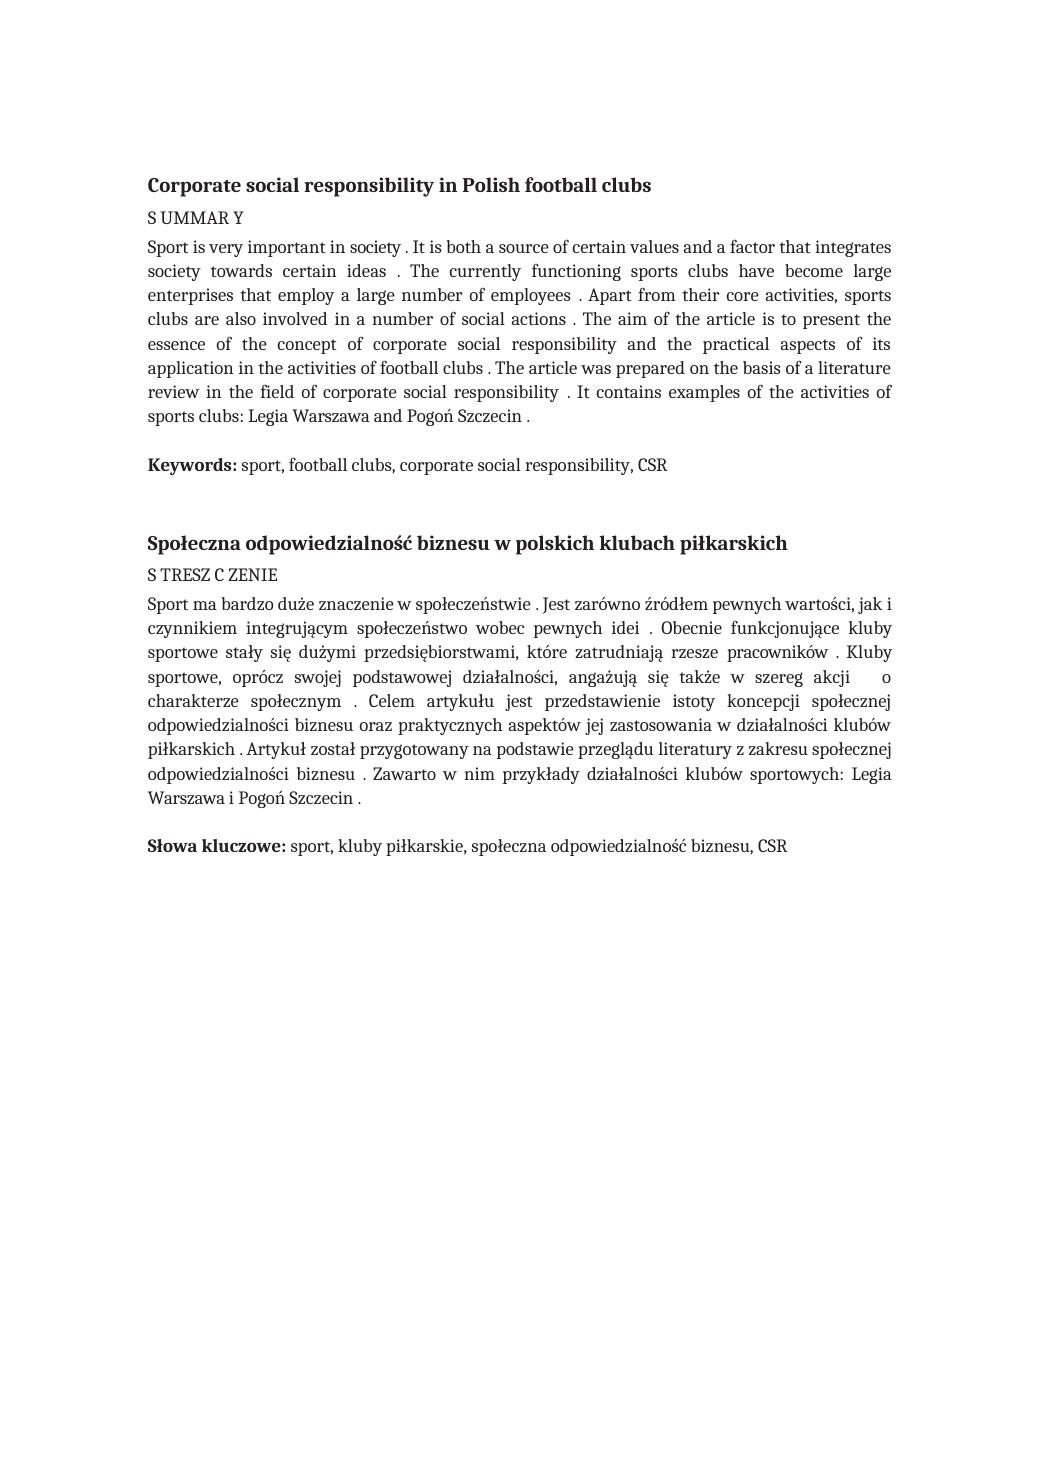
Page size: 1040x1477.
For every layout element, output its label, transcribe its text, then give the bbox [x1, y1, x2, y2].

subtitle Corporate social responsibility in Polish football clubs [148, 174, 968, 198]
text S UMMAR Y [148, 208, 968, 229]
text S TRESZ C ZENIE [148, 565, 968, 587]
text Sport ma bardzo duże znaczenie w społeczeństwie . Jest zarówno źródłem pewnych wartości, jak i czynnikiem integrującym społeczeństwo wobec pewnych idei . Obecnie funkcjonujące kluby sportowe stały się dużymi przedsiębiorstwami, które zatrudniają rzesze pracowników . Kluby sportowe, oprócz swojej podstawowej działalności, angażują się także w szereg akcji o charakterze społecznym . Celem artykułu jest przedstawienie istoty koncepcji społecznej odpowiedzialności biznesu oraz praktycznych aspektów jej zastosowania w działalności klubów piłkarskich . Artykuł został przygotowany na podstawie przeglądu literatury z zakresu społecznej odpowiedzialności biznesu . Zawarto w nim przykłady działalności klubów sportowych: Legia Warszawa i Pogoń Szczecin . [148, 593, 892, 809]
text Sport is very important in society . It is both a source of certain values and a factor that integrates society towards certain ideas . The currently functioning sports clubs have become large enterprises that employ a large number of employees . Apart from their core activities, sports clubs are also involved in a number of social actions . The aim of the article is to present the essence of the concept of corporate social responsibility and the practical aspects of its application in the activities of football clubs . The article was prepared on the basis of a literature review in the field of corporate social responsibility . It contains examples of the activities of sports clubs: Legia Warszawa and Pogoń Szczecin . [148, 236, 892, 428]
text Słowa kluczowe: sport, kluby piłkarskie, społeczna odpowiedzialność biznesu, CSR [148, 836, 968, 857]
subtitle Społeczna odpowiedzialność biznesu w polskich klubach piłkarskich [148, 531, 968, 555]
text Keywords: sport, football clubs, corporate social responsibility, CSR [148, 454, 968, 476]
